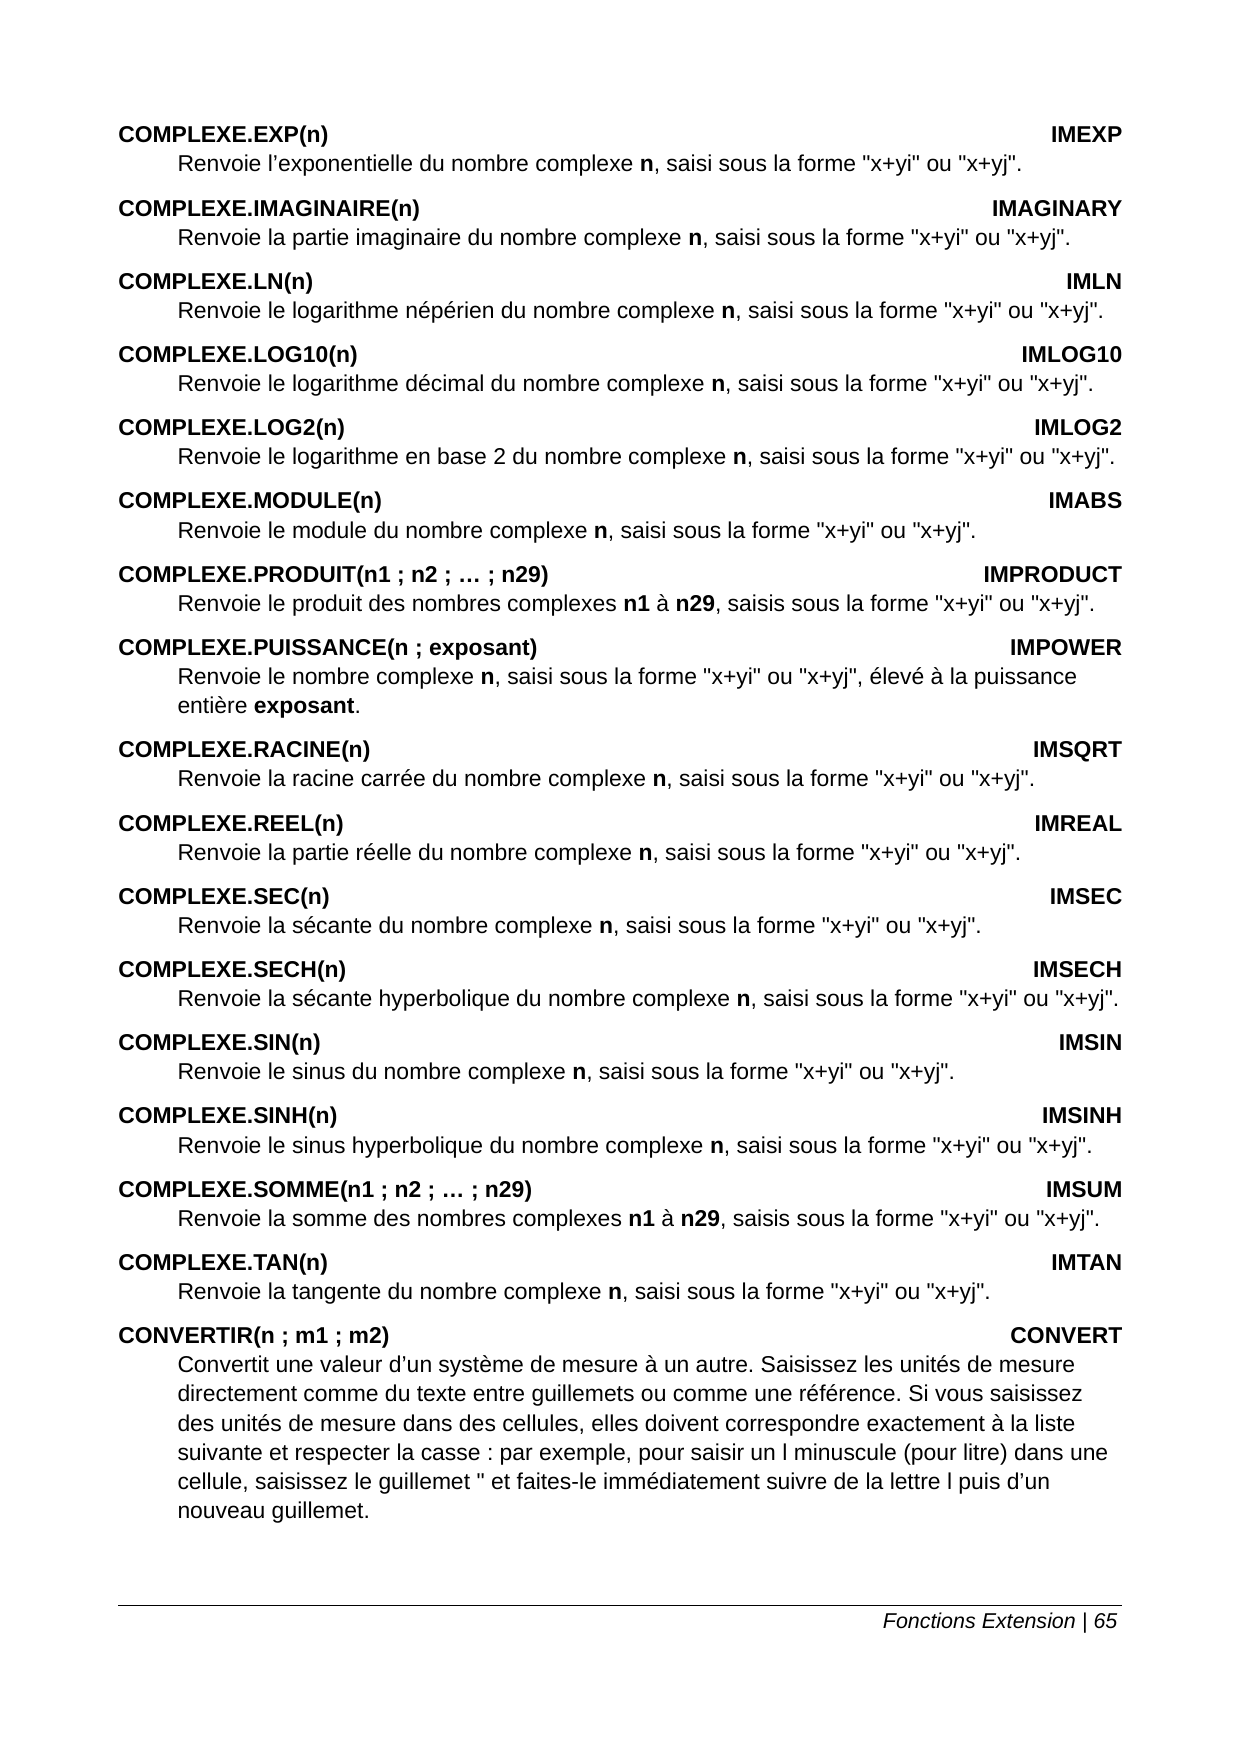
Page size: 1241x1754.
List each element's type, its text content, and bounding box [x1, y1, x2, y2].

list Renvoie la somme des nombres complexes n1 à n29, saisis sous la forme "x+yi" ou "x+yj". [177, 1202, 1122, 1231]
text COMPLEXE.PRODUIT(n1 ; n2 ; … ; n29) IMPRODUCT [118, 557, 1122, 587]
text COMPLEXE.SEC(n) IMSEC [118, 879, 1122, 909]
list Renvoie le logarithme népérien du nombre complexe n, saisi sous la forme "x+yi" ou "x+yj". [177, 294, 1122, 323]
text COMPLEXE.RACINE(n) IMSQRT [118, 733, 1122, 763]
list Renvoie le sinus du nombre complexe n, saisi sous la forme "x+yi" ou "x+yj". [177, 1056, 1122, 1085]
list Renvoie la partie imaginaire du nombre complexe n, saisi sous la forme "x+yi" ou "x+yj". [177, 221, 1122, 250]
text COMPLEXE.IMAGINAIRE(n) IMAGINARY [118, 191, 1122, 221]
text COMPLEXE.LOG10(n) IMLOG10 [118, 338, 1122, 367]
text COMPLEXE.PUISSANCE(n ; exposant) IMPOWER [118, 631, 1122, 660]
text COMPLEXE.TAN(n) IMTAN [118, 1246, 1122, 1275]
list Renvoie le logarithme décimal du nombre complexe n, saisi sous la forme "x+yi" ou "x+yj". [177, 367, 1122, 396]
text COMPLEXE.MODULE(n) IMABS [118, 484, 1122, 514]
text COMPLEXE.REEL(n) IMREAL [118, 806, 1122, 836]
list Renvoie la tangente du nombre complexe n, saisi sous la forme "x+yi" ou "x+yj". [177, 1275, 1122, 1304]
list Renvoie le module du nombre complexe n, saisi sous la forme "x+yi" ou "x+yj". [177, 514, 1122, 543]
list Convertit une valeur d’un système de mesure à un autre. Saisissez les unités de mesure directement comme du texte entre guillemets ou comme une référence. Si vous saisissez des unités de mesure dans des cellules, elles doivent correspondre exactement à la liste suivante et respecter la casse : par exemple, pour saisir un l minuscule (pour litre) dans une cellule, saisissez le guillemet " et faites-le immédiatement suivre de la lettre l puis d’un nouveau guillemet. [177, 1348, 1122, 1523]
text COMPLEXE.LN(n) IMLN [118, 264, 1122, 294]
list Renvoie la partie réelle du nombre complexe n, saisi sous la forme "x+yi" ou "x+yj". [177, 836, 1122, 865]
list Renvoie l’exponentielle du nombre complexe n, saisi sous la forme "x+yi" ou "x+yj". [177, 148, 1122, 177]
list Renvoie le logarithme en base 2 du nombre complexe n, saisi sous la forme "x+yi" ou "x+yj". [177, 441, 1122, 470]
text CONVERTIR(n ; m1 ; m2) CONVERT [118, 1319, 1122, 1348]
text COMPLEXE.SIN(n) IMSIN [118, 1026, 1122, 1056]
text COMPLEXE.EXP(n) IMEXP [118, 118, 1122, 148]
text COMPLEXE.LOG2(n) IMLOG2 [118, 411, 1122, 441]
list Renvoie le produit des nombres complexes n1 à n29, saisis sous la forme "x+yi" ou "x+yj". [177, 587, 1122, 616]
text COMPLEXE.SINH(n) IMSINH [118, 1099, 1122, 1129]
list Renvoie la sécante du nombre complexe n, saisi sous la forme "x+yi" ou "x+yj". [177, 909, 1122, 938]
text COMPLEXE.SECH(n) IMSECH [118, 953, 1122, 982]
list Renvoie la racine carrée du nombre complexe n, saisi sous la forme "x+yi" ou "x+yj". [177, 763, 1122, 792]
list Renvoie le nombre complexe n, saisi sous la forme "x+yi" ou "x+yj", élevé à la puissance entière exposant. [177, 660, 1122, 718]
text COMPLEXE.SOMME(n1 ; n2 ; … ; n29) IMSUM [118, 1172, 1122, 1202]
list Renvoie le sinus hyperbolique du nombre complexe n, saisi sous la forme "x+yi" ou "x+yj". [177, 1129, 1122, 1158]
list Renvoie la sécante hyperbolique du nombre complexe n, saisi sous la forme "x+yi" ou "x+yj". [177, 982, 1122, 1011]
